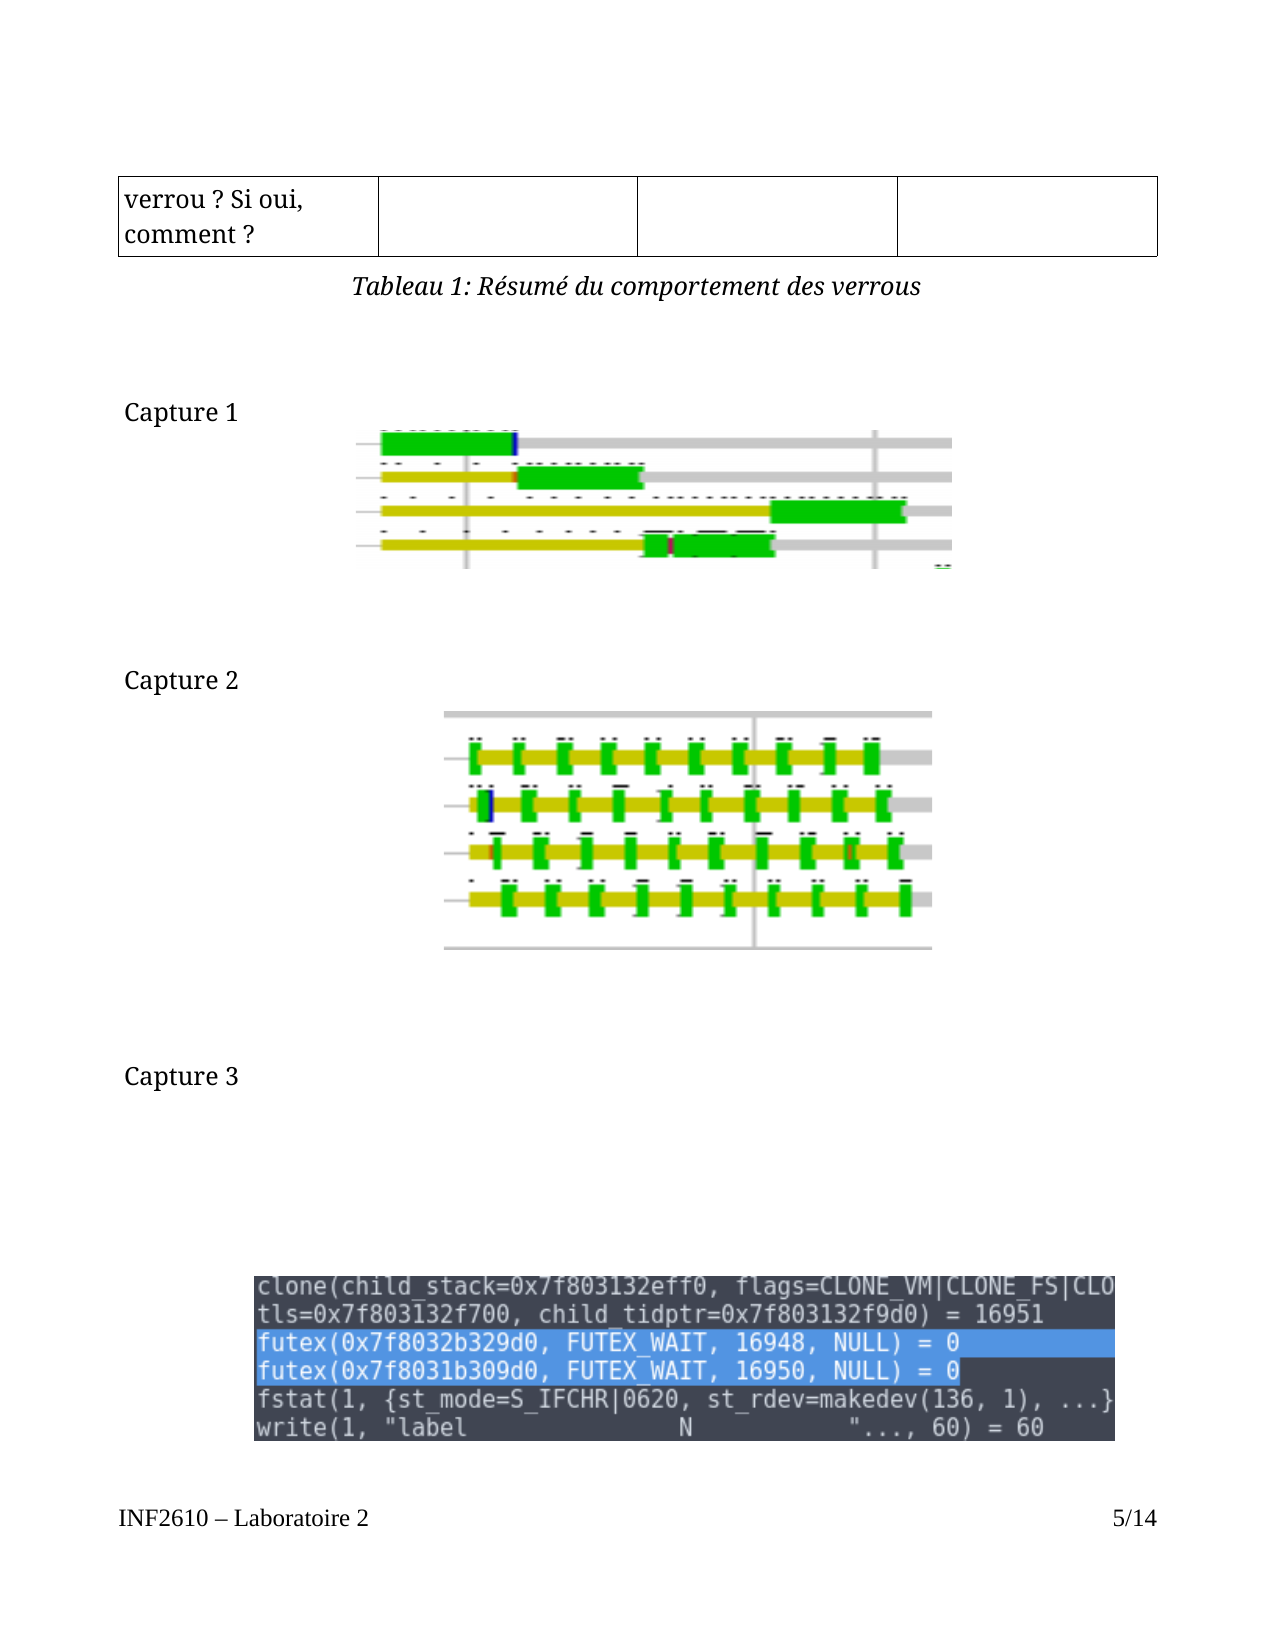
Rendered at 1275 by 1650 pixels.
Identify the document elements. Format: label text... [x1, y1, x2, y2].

picture [254, 1276, 1115, 1441]
table_cell verrou ? Si oui, comment ? [119, 177, 378, 256]
table_cell [254, 642, 1157, 1038]
table_cell Capture 2 [118, 642, 253, 1038]
table_cell [254, 1038, 1157, 1461]
text Tableau 1: Résumé du comportement des verrous [118, 269, 1157, 303]
table_cell Capture 3 [118, 1038, 253, 1461]
table_cell [898, 177, 1157, 256]
picture [443, 711, 933, 950]
table_header [254, 374, 1157, 568]
table_cell [379, 177, 637, 256]
table_header [254, 569, 1157, 642]
table_header Capture 1 [118, 374, 253, 642]
picture [355, 430, 952, 569]
table_cell [638, 177, 897, 256]
